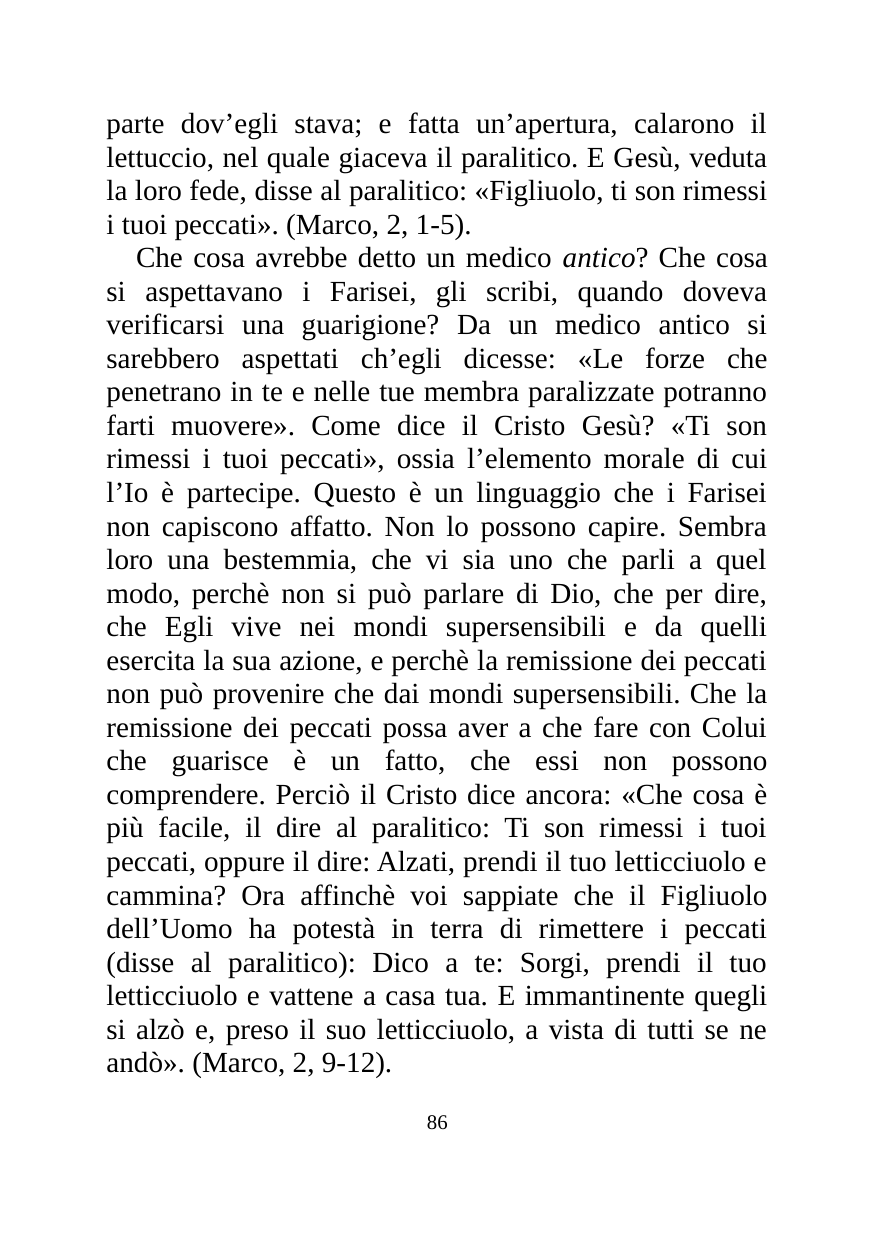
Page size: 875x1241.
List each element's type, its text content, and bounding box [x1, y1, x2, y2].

text parte dov’egli stava; e fatta un’apertura, calarono il lettuccio, nel quale giaceva il paralitico. E Gesù, veduta la loro fede, disse al paralitico: «Figliuolo, ti son rimessi i tuoi peccati». (Marco, 2, 1-5). [106, 106, 768, 240]
text Che cosa avrebbe detto un medico antico? Che cosa si aspettavano i Farisei, gli scribi, quando doveva verificarsi una guarigione? Da un medico antico si sarebbero aspettati ch’egli dicesse: «Le forze che penetrano in te e nelle tue membra paralizzate potranno farti muovere». Come dice il Cristo Gesù? «Ti son rimessi i tuoi peccati», ossia l’elemento morale di cui l’Io è partecipe. Questo è un linguaggio che i Farisei non capiscono affatto. Non lo possono capire. Sembra loro una bestemmia, che vi sia uno che parli a quel modo, perchè non si può parlare di Dio, che per dire, che Egli vive nei mondi supersensibili e da quelli esercita la sua azione, e perchè la remissione dei peccati non può provenire che dai mondi supersensibili. Che la remissione dei peccati possa aver a che fare con Colui che guarisce è un fatto, che essi non possono comprendere. Perciò il Cristo dice ancora: «Che cosa è più facile, il dire al paralitico: Ti son rimessi i tuoi peccati, oppure il dire: Alzati, prendi il tuo letticciuolo e cammina? Ora affinchè voi sappiate che il Figliuolo dell’Uomo ha potestà in terra di rimettere i peccati (disse al paralitico): Dico a te: Sorgi, prendi il tuo letticciuolo e vattene a casa tua. E immantinente quegli si alzò e, preso il suo letticciuolo, a vista di tutti se ne andò». (Marco, 2, 9-12). [106, 240, 768, 1079]
